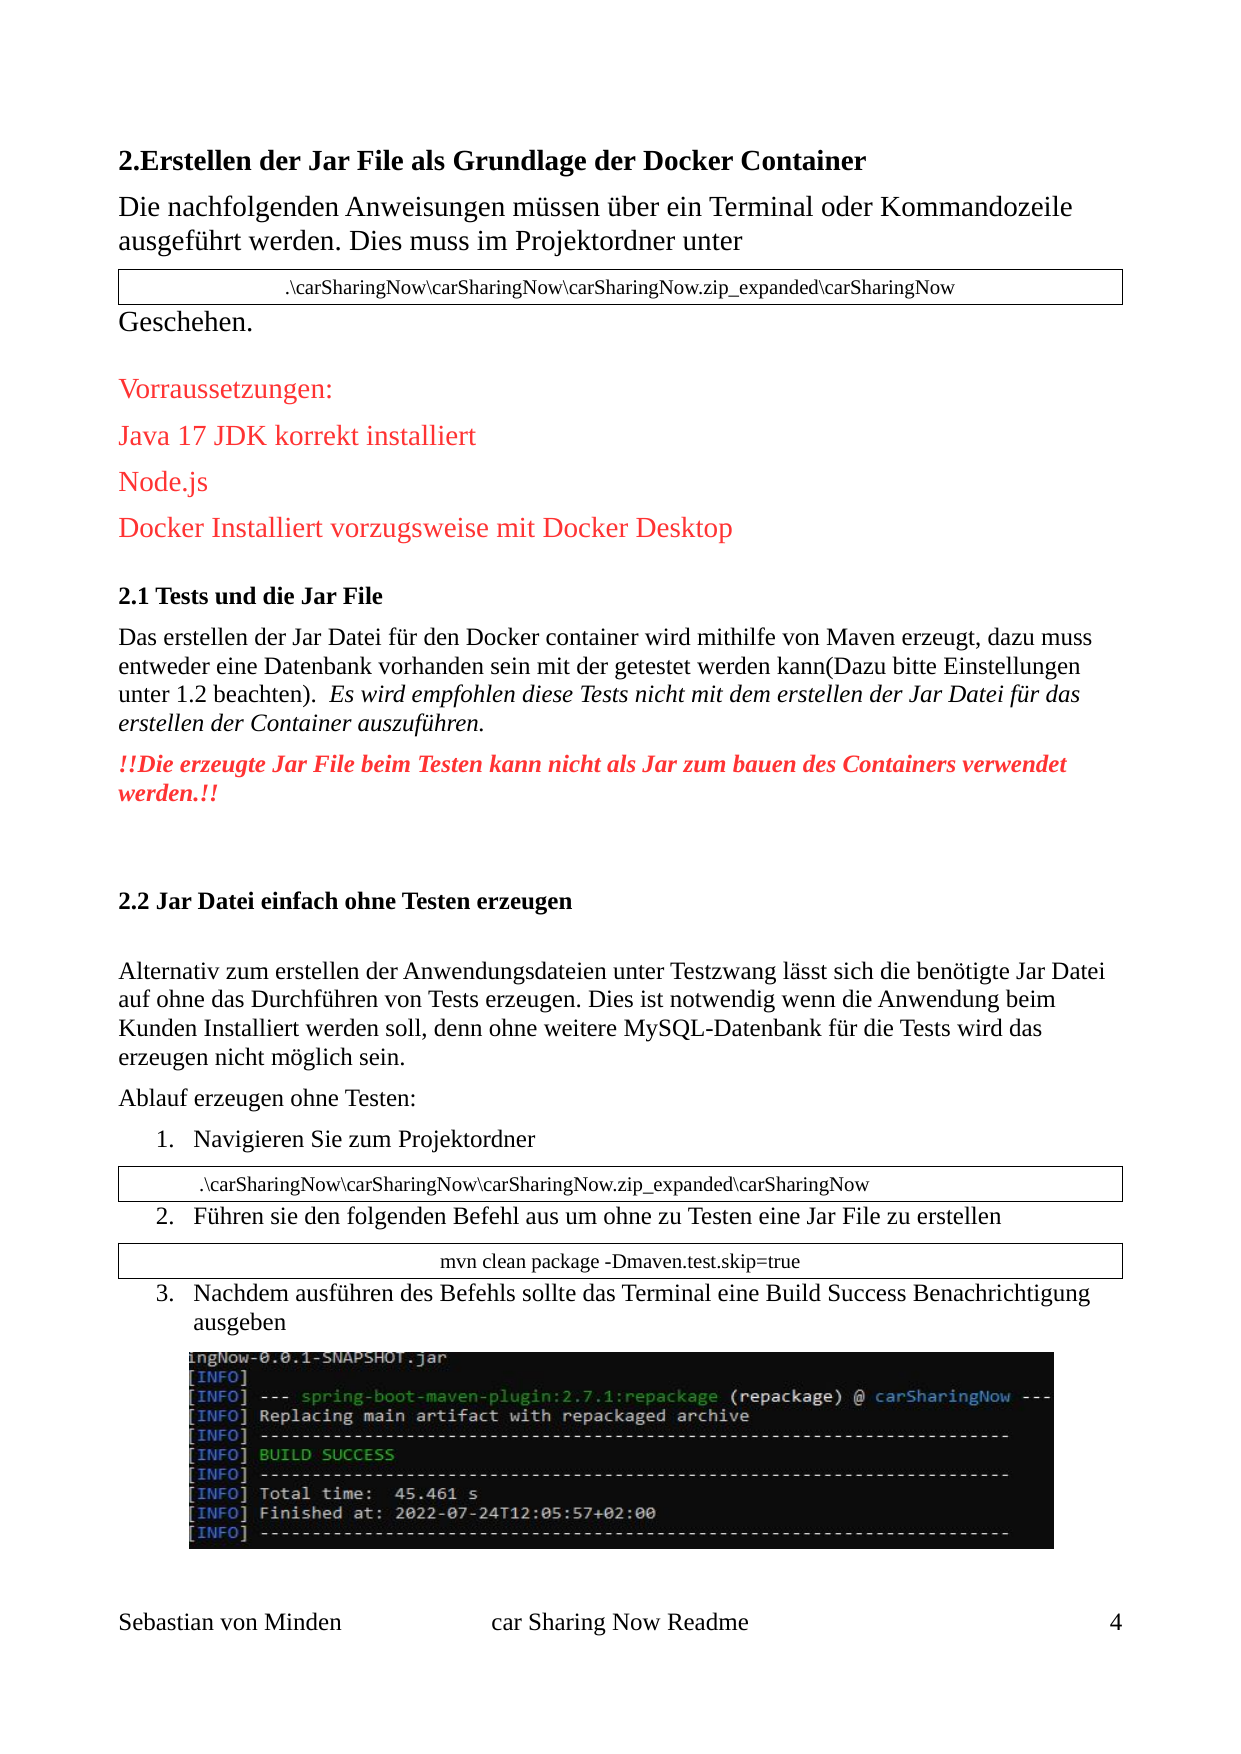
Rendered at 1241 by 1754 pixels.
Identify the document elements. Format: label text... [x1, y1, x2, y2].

text Docker Installiert vorzugsweise mit Docker Desktop [118, 510, 1122, 543]
text !!Die erzeugte Jar File beim Testen kann nicht als Jar zum bauen des Containers verwendet werden.!! [118, 749, 1122, 807]
picture [189, 1352, 1054, 1549]
text Das erstellen der Jar Datei für den Docker container wird mithilfe von Maven erzeugt, dazu muss entweder eine Datenbank vorhanden sein mit der getestet werden kann(Dazu bitte Einstellungen unter 1.2 beachten). Es wird empfohlen diese Tests nicht mit dem erstellen der Jar Datei für das erstellen der Container auszuführen. [118, 622, 1122, 737]
list Navigieren Sie zum Projektordner [156, 1124, 1122, 1153]
subtitle 2.2 Jar Datei einfach ohne Testen erzeugen [118, 886, 1122, 914]
table_header mvn clean package -Dmaven.test.skip=true [119, 1244, 1122, 1278]
text Java 17 JDK korrekt installiert [118, 418, 1122, 451]
list Nachdem ausführen des Befehls sollte das Terminal eine Build Success Benachrichtigung ausgeben [156, 1279, 1122, 1336]
text Die nachfolgenden Anweisungen müssen über ein Terminal oder Kommandozeile ausgeführt werden. Dies muss im Projektordner unter [118, 189, 1122, 256]
subtitle 2.1 Tests und die Jar File [118, 581, 1122, 609]
table_header .\carSharingNow\carSharingNow\carSharingNow.zip_expanded\carSharingNow [119, 270, 1122, 304]
text Node.js [118, 464, 1122, 497]
list Führen sie den folgenden Befehl aus um ohne zu Testen eine Jar File zu erstellen [156, 1202, 1122, 1230]
text Ablauf erzeugen ohne Testen: [118, 1083, 1122, 1112]
table_header .\carSharingNow\carSharingNow\carSharingNow.zip_expanded\carSharingNow [119, 1167, 1122, 1201]
text Alternativ zum erstellen der Anwendungsdateien unter Testzwang lässt sich die benötigte Jar Datei auf ohne das Durchführen von Tests erzeugen. Dies ist notwendig wenn die Anwendung beim Kunden Installiert werden soll, denn ohne weitere MySQL-Datenbank für die Tests wird das erzeugen nicht möglich sein. [118, 927, 1122, 1071]
subtitle 2.Erstellen der Jar File als Grundlage der Docker Container [118, 143, 1122, 177]
text Geschehen. Vorraussetzungen: [118, 305, 1122, 405]
